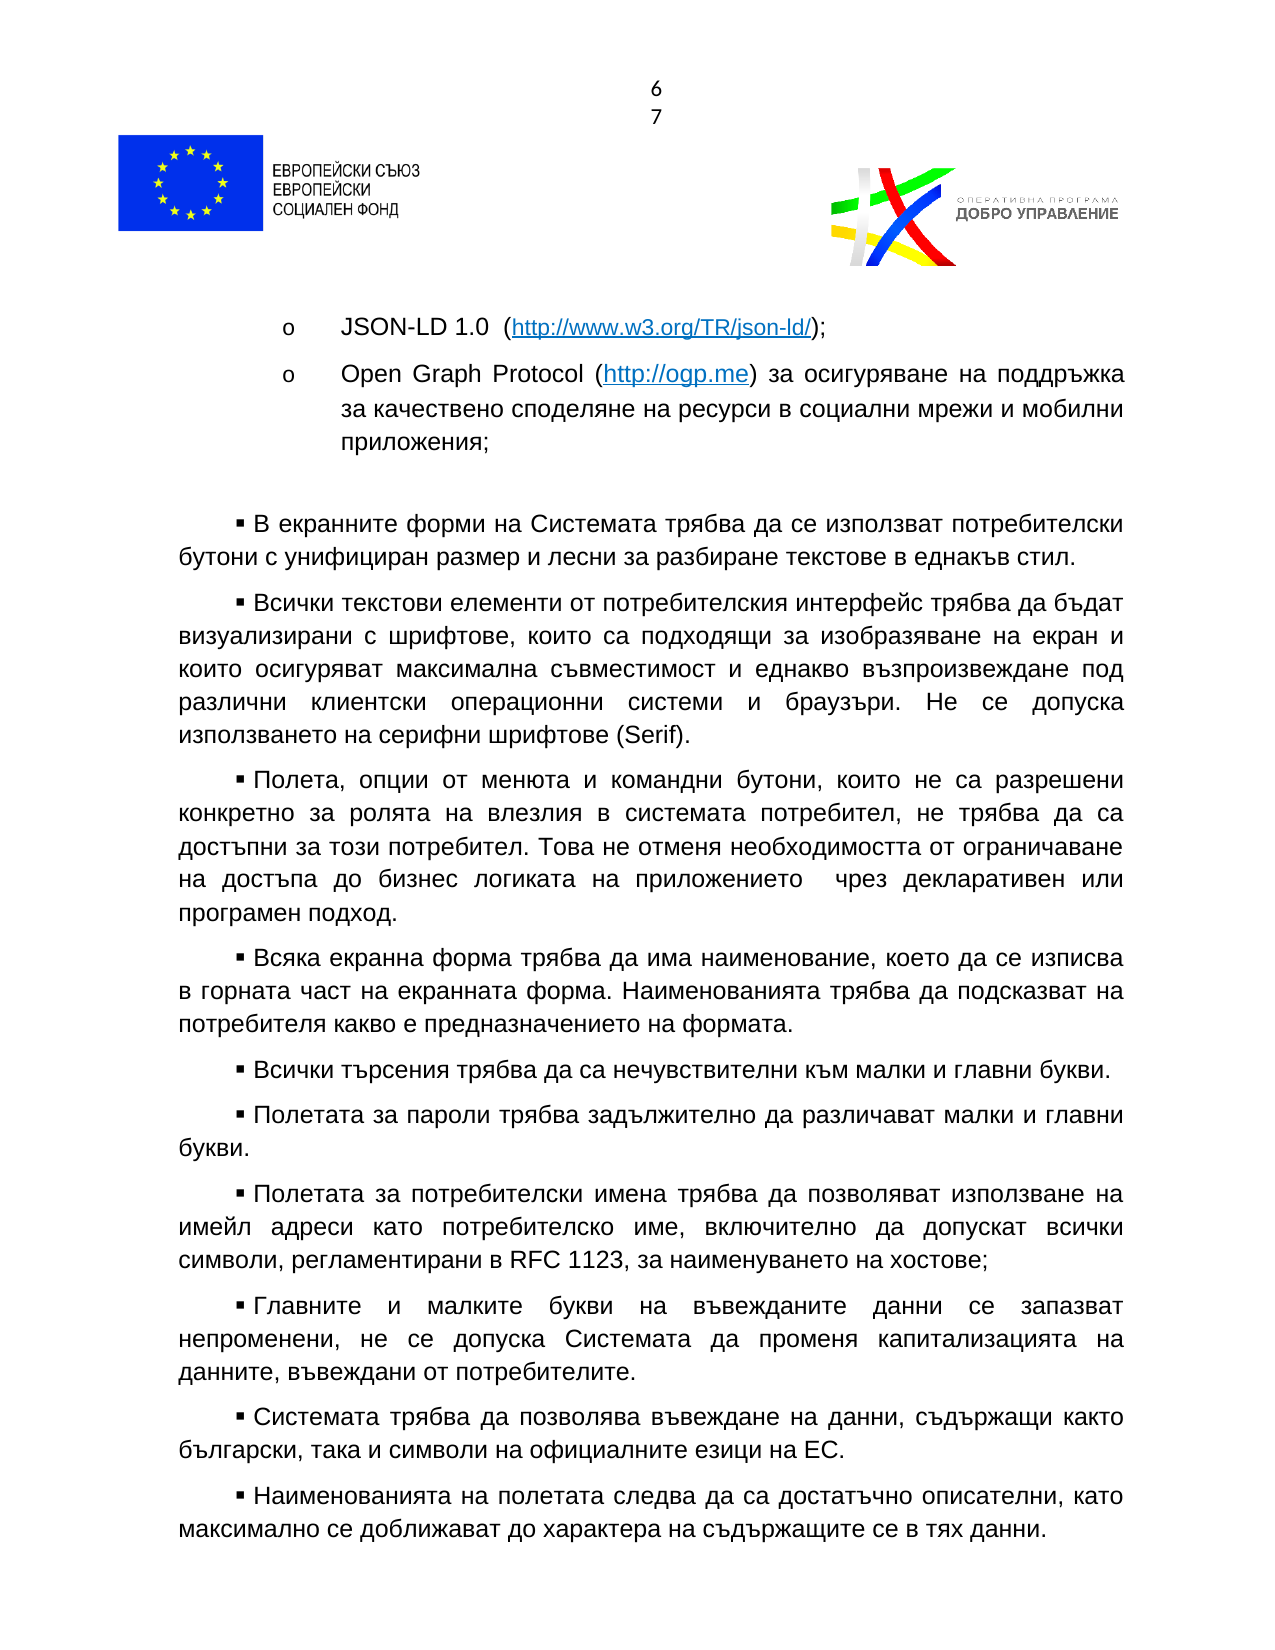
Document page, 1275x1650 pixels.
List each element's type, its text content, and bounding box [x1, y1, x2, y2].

list Open Graph Protocol (http://ogp.me) за осигуряване на поддръжка за качествено споделяне на ресурси в социални мрежи и мобилни приложения; [282, 359, 1125, 455]
list Главните и малките букви на въвежданите данни се запазват непроменени, не се допуска Системата да променя капитализацията на данните, въвеждани от потребителите. [178, 1291, 1125, 1386]
list Всички текстови елементи от потребителския интерфейс трябва да бъдат визуализирани с шрифтове, които са подходящи за изобразяване на екран и които осигуряват максимална съвместимост и еднакво възпроизвеждане под различни клиентски операционни системи и браузъри. Не се допуска използването на серифни шрифтове (Serif). [178, 588, 1125, 748]
list Полетата за пароли трябва задължително да различават малки и главни букви. [178, 1100, 1125, 1162]
list JSON-LD 1.0 (http://www.w3.org/TR/json-ld/); [282, 312, 1125, 342]
list Системата трябва да позволява въвеждане на данни, съдържащи както български, така и символи на официалните езици на ЕС. [178, 1402, 1125, 1464]
list Всяка екранна форма трябва да има наименование, което да се изписва в горната част на екранната форма. Наименованията трябва да подсказват на потребителя какво е предназначението на формата. [178, 943, 1125, 1038]
list Всички търсения трябва да са нечувствителни към малки и главни букви. [178, 1055, 1125, 1083]
list Полетата за потребителски имена трябва да позволяват използване на имейл адреси като потребителско име, включително да допускат всички символи, регламентирани в RFC 1123, за наименуването на хостове; [178, 1179, 1125, 1274]
list В екранните форми на Системата трябва да се използват потребителски бутони с унифициран размер и лесни за разбиране текстове в еднакъв стил. [178, 509, 1125, 571]
list Наименованията на полетата следва да са достатъчно описателни, като максимално се доближават до характера на съдържащите се в тях данни. [178, 1481, 1125, 1543]
list Полета, опции от менюта и командни бутони, които не са разрешени конкретно за ролята на влезлия в системата потребител, не трябва да са достъпни за този потребител. Това не отменя необходимостта от ограничаване на достъпа до бизнес логиката на приложението чрез декларативен или програмен подход. [178, 765, 1125, 926]
